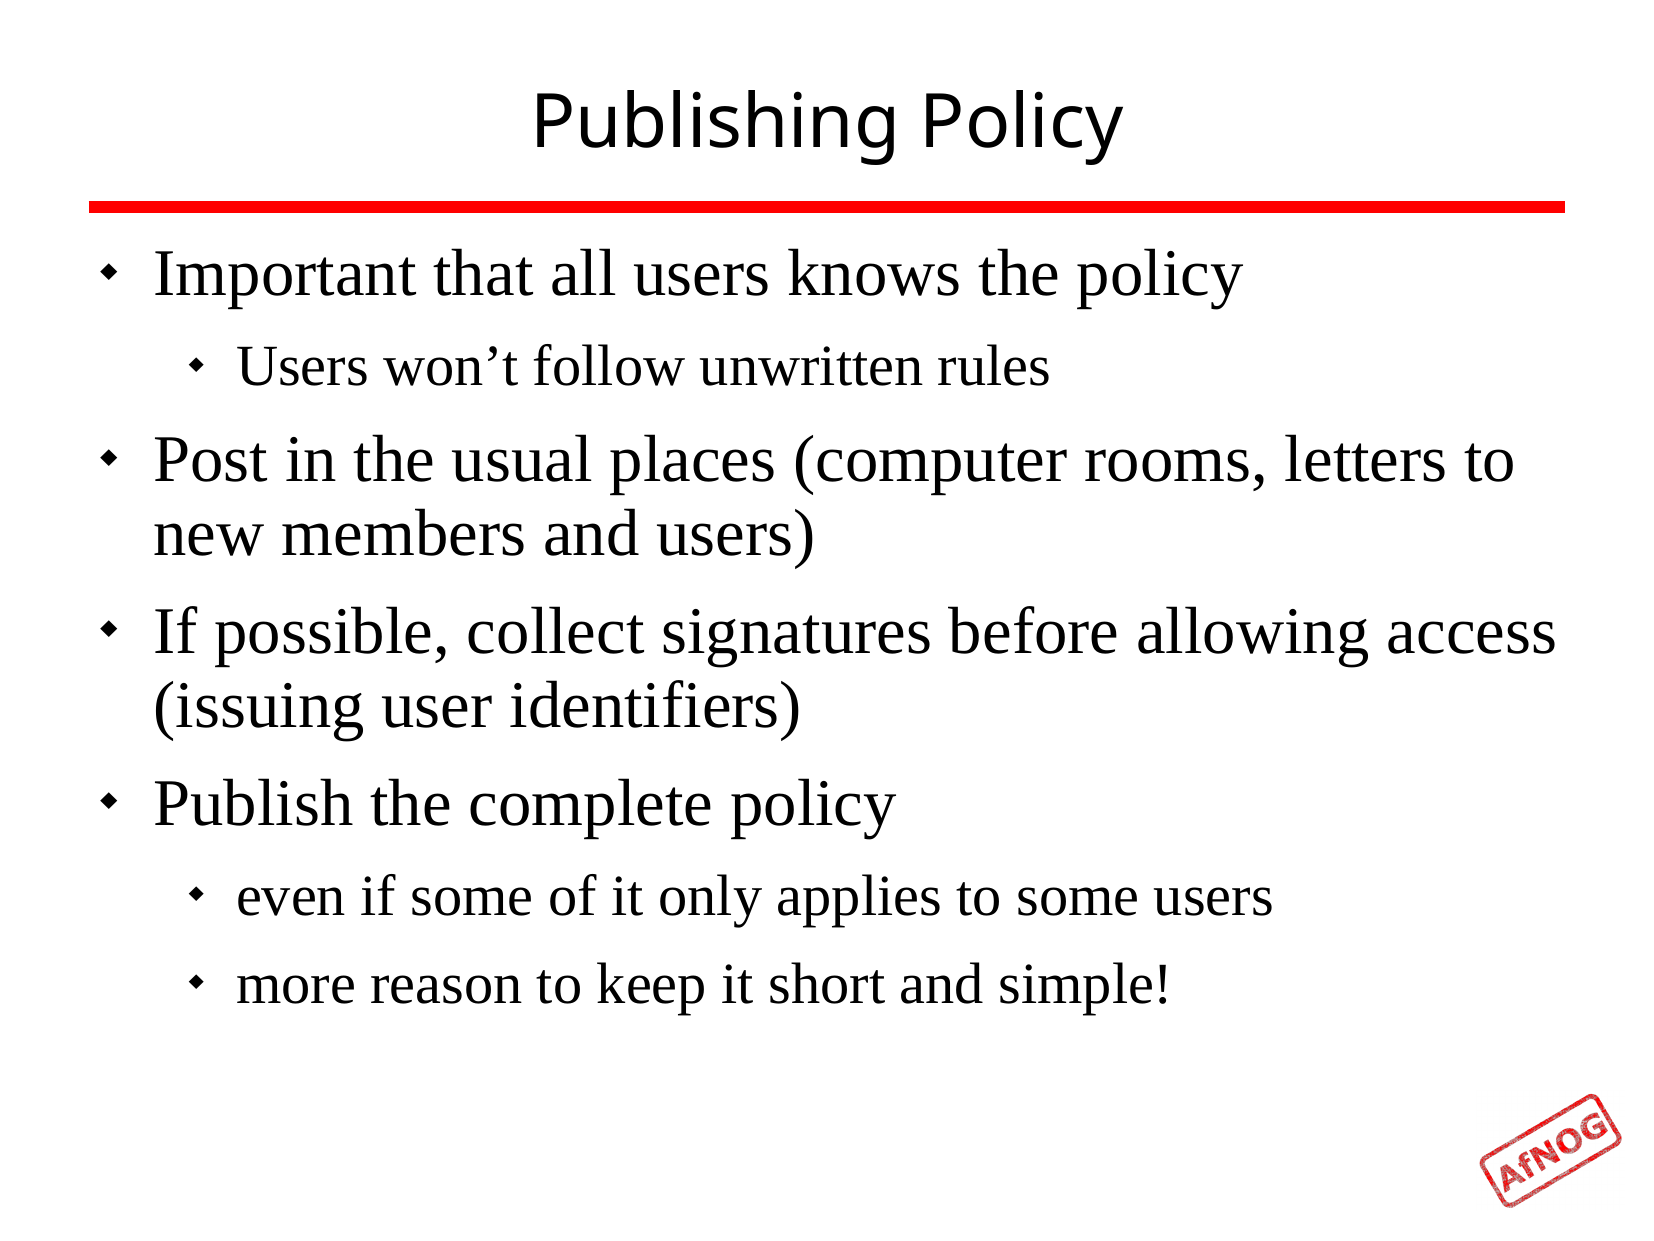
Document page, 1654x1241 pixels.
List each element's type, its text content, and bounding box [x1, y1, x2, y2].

list Important that all users knows the policy Users won’t follow unwritten rules Post in the usual places (computer rooms, letters to new members and users) If possible, collect signatures before allowing access (issuing user identifiers) Publish the complete policy even if some of it only applies to some users more reason to keep it short and simple! [82, 236, 1571, 1108]
picture [1476, 1090, 1625, 1211]
title Publishing Policy [82, 29, 1571, 207]
